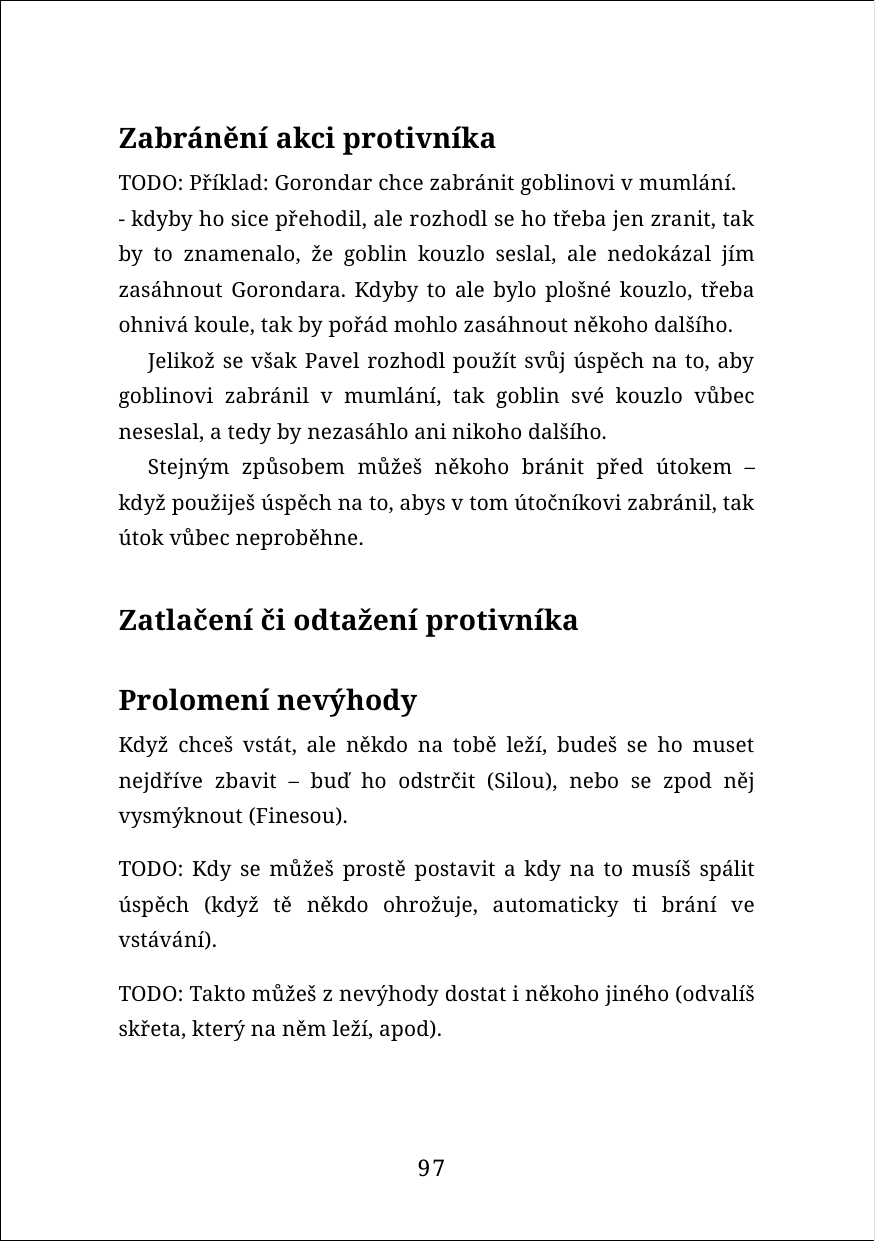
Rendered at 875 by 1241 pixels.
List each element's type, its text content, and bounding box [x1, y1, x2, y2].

subtitle Zatlačení či odtažení protivníka [118, 600, 756, 639]
text TODO: Příklad: Gorondar chce zabránit goblinovi v mumlání. - kdyby ho sice přehodil, ale rozhodl se ho třeba jen zranit, tak by to znamenalo, že goblin kouzlo seslal, ale nedokázal jím zasáhnout Gorondara. Kdyby to ale bylo plošné kouzlo, třeba ohnivá koule, tak by pořád mohlo zasáhnout někoho dalšího. Jelikož se však Pavel rozhodl použít svůj úspěch na to, aby goblinovi zabránil v mumlání, tak goblin své kouzlo vůbec neseslal, a tedy by nezasáhlo ani nikoho dalšího. Stejným způsobem můžeš někoho bránit před útokem – když použiješ úspěch na to, abys v tom útočníkovi zabránil, tak útok vůbec neproběhne. [118, 168, 756, 552]
subtitle Zabránění akci protivníka [118, 118, 756, 157]
text Když chceš vstát, ale někdo na tobě leží, budeš se ho muset nejdříve zbavit – buď ho odstrčit (Silou), nebo se zpod něj vysmýknout (Finesou). [118, 730, 756, 830]
text TODO: Takto můžeš z nevýhody dostat i někoho jiného (odvalíš skřeta, který na něm leží, apod). [118, 979, 756, 1043]
subtitle Prolomení nevýhody [118, 680, 756, 718]
text TODO: Kdy se můžeš prostě postavit a kdy na to musíš spálit úspěch (když tě někdo ohrožuje, automaticky ti brání ve vstávání). [118, 854, 756, 954]
